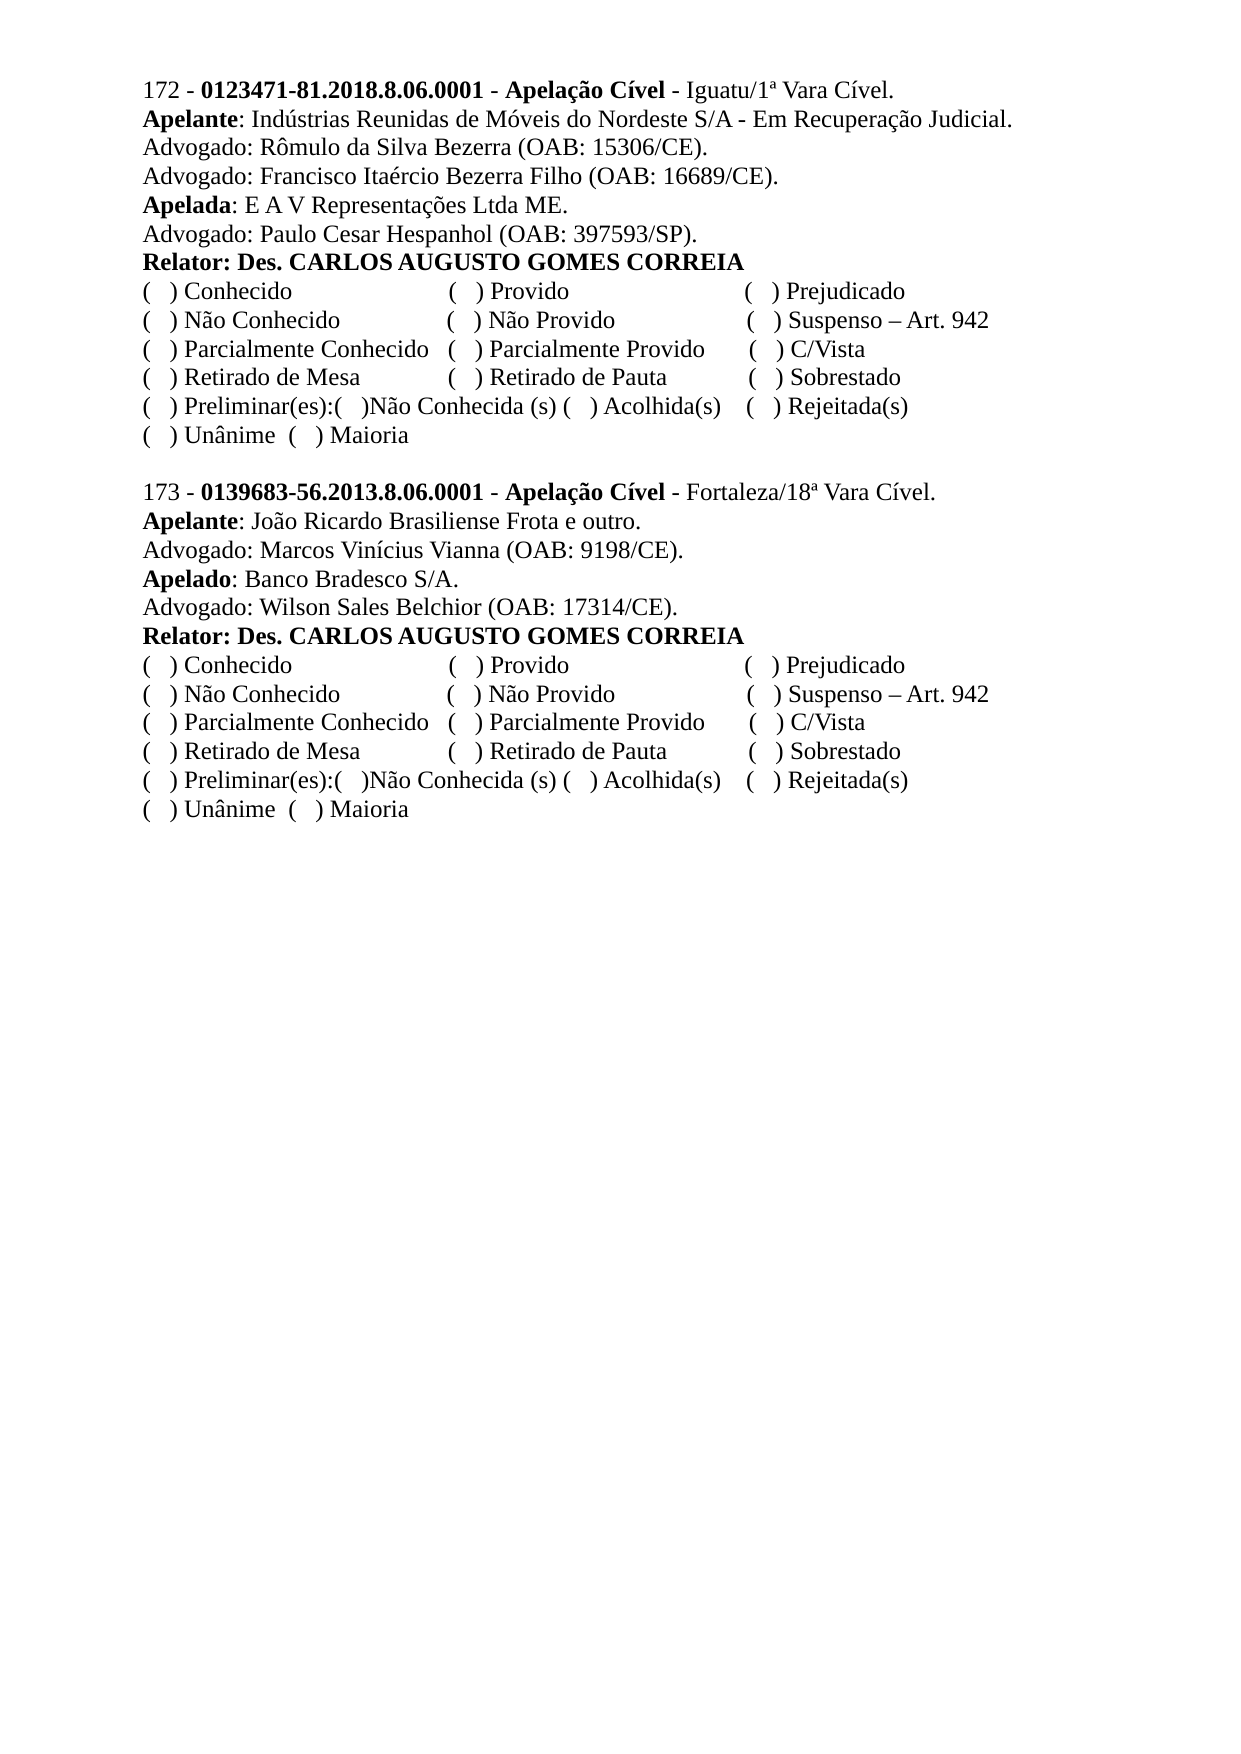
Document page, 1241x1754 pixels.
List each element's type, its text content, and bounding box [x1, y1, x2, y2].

text ( ) Retirado de Mesa ( ) Retirado de Pauta ( ) Sobrestado [142, 736, 1158, 765]
text ( ) Não Conhecido ( ) Não Provido ( ) Suspenso – Art. 942 [142, 679, 1158, 707]
text ( ) Parcialmente Conhecido ( ) Parcialmente Provido ( ) C/Vista [142, 334, 1158, 362]
text Advogado: Francisco Itaércio Bezerra Filho (OAB: 16689/CE). [142, 161, 1141, 190]
text ( ) Não Conhecido ( ) Não Provido ( ) Suspenso – Art. 942 [142, 305, 1158, 334]
text Advogado: Wilson Sales Belchior (OAB: 17314/CE). [142, 592, 1141, 621]
text 172 - 0123471-81.2018.8.06.0001 - Apelação Cível - Iguatu/1ª Vara Cível. [142, 75, 1141, 104]
text Advogado: Paulo Cesar Hespanhol (OAB: 397593/SP). [142, 219, 1141, 247]
text Apelada: E A V Representações Ltda ME. [142, 190, 1141, 219]
text ( ) Retirado de Mesa ( ) Retirado de Pauta ( ) Sobrestado [142, 362, 1158, 391]
text Apelado: Banco Bradesco S/A. [142, 564, 1141, 592]
text Relator: Des. CARLOS AUGUSTO GOMES CORREIA [142, 247, 1141, 276]
text 173 - 0139683-56.2013.8.06.0001 - Apelação Cível - Fortaleza/18ª Vara Cível. [142, 477, 1141, 506]
text Apelante: Indústrias Reunidas de Móveis do Nordeste S/A - Em Recuperação Judicial. [142, 104, 1141, 132]
text Advogado: Marcos Vinícius Vianna (OAB: 9198/CE). [142, 535, 1141, 564]
text Relator: Des. CARLOS AUGUSTO GOMES CORREIA [142, 621, 1141, 650]
text ( ) Unânime ( ) Maioria [142, 420, 1158, 449]
text Advogado: Rômulo da Silva Bezerra (OAB: 15306/CE). [142, 132, 1141, 161]
text ( ) Unânime ( ) Maioria [142, 794, 1158, 822]
text ( ) Conhecido ( ) Provido ( ) Prejudicado [142, 276, 1141, 305]
text Apelante: João Ricardo Brasiliense Frota e outro. [142, 506, 1141, 535]
text ( ) Conhecido ( ) Provido ( ) Prejudicado [142, 650, 1141, 679]
text ( ) Parcialmente Conhecido ( ) Parcialmente Provido ( ) C/Vista [142, 707, 1158, 736]
text ( ) Preliminar(es):( )Não Conhecida (s) ( ) Acolhida(s) ( ) Rejeitada(s) [142, 765, 1158, 794]
text ( ) Preliminar(es):( )Não Conhecida (s) ( ) Acolhida(s) ( ) Rejeitada(s) [142, 391, 1158, 420]
